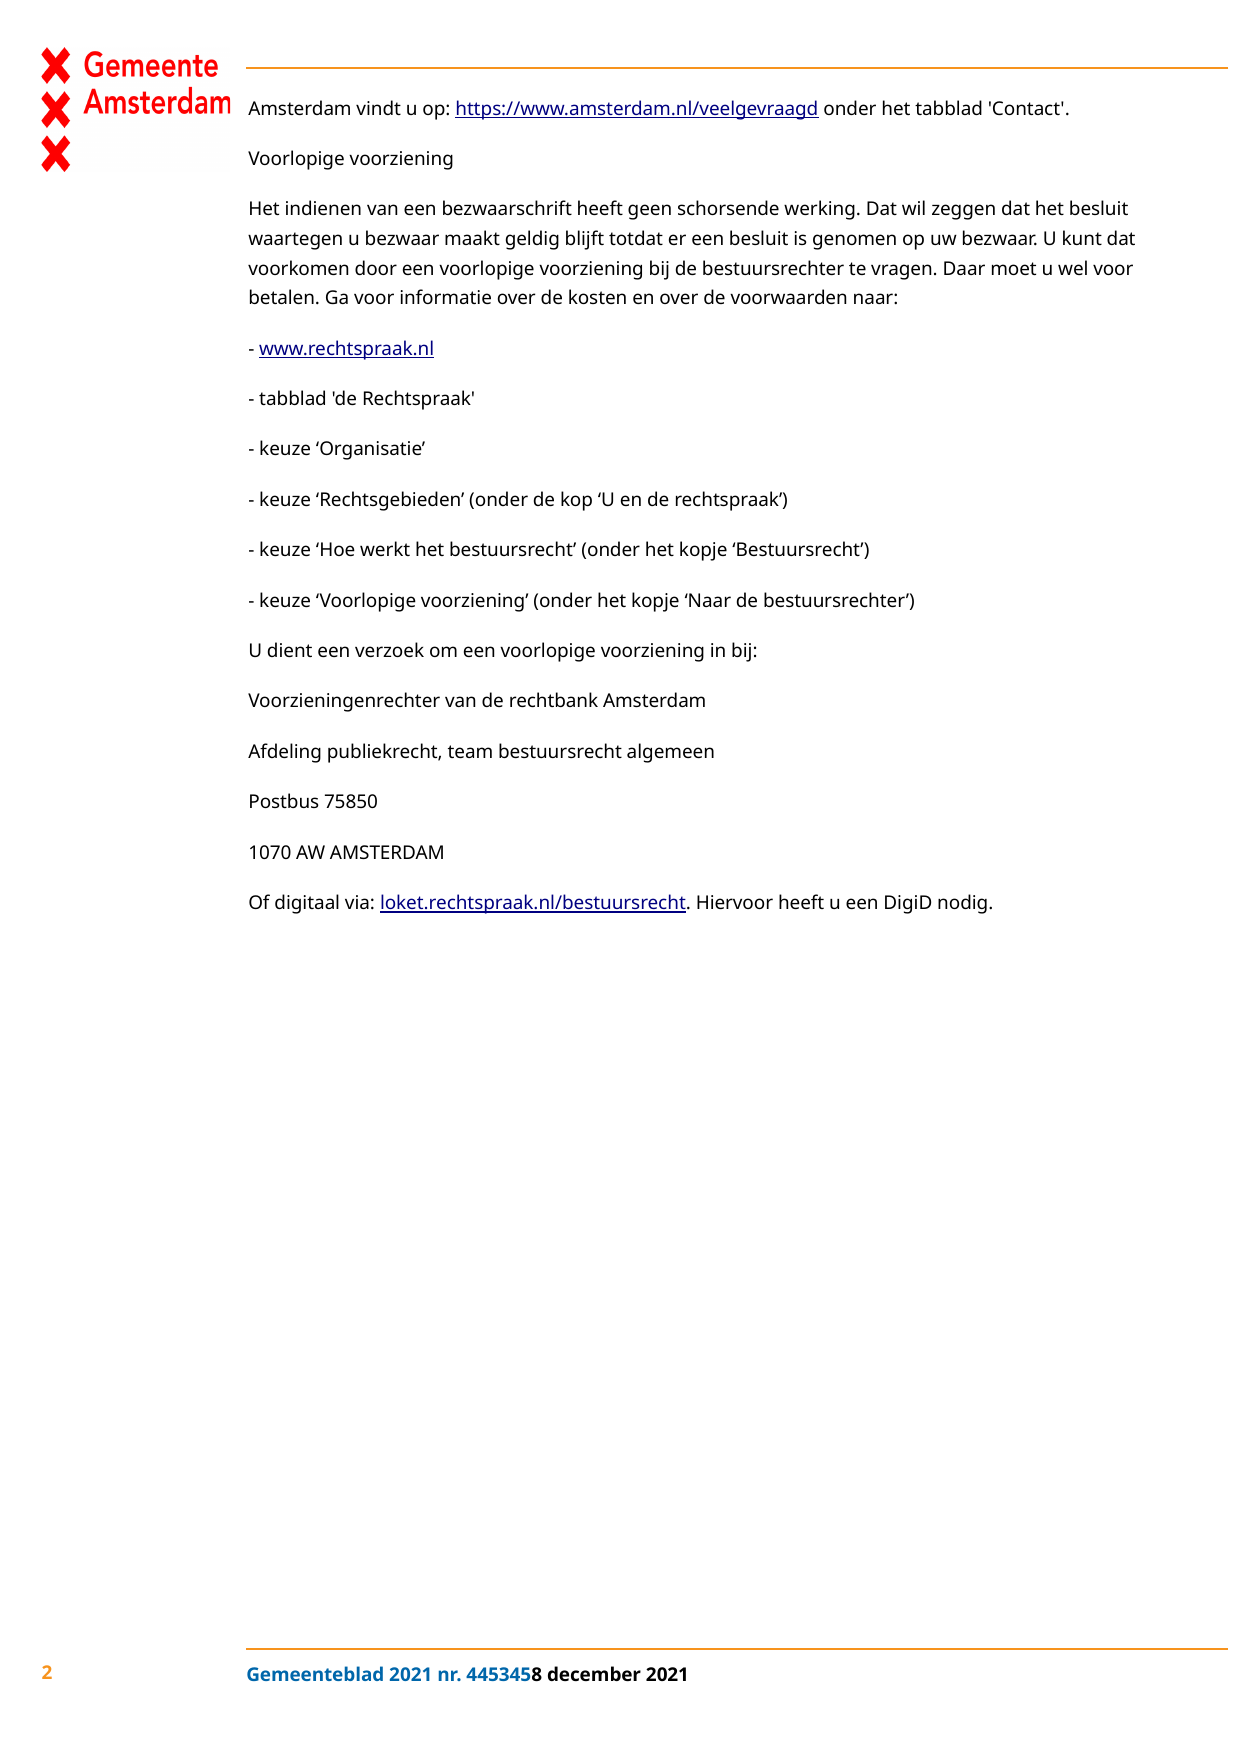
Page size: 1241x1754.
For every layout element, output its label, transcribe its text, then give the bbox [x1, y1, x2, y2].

text 1070 AW AMSTERDAM [248, 839, 1152, 865]
text U dient een verzoek om een voorlopige voorziening in bij: [248, 637, 1152, 663]
picture [41, 47, 231, 172]
text Het indienen van een bezwaarschrift heeft geen schorsende werking. Dat wil zeggen dat het besluit waartegen u bezwaar maakt geldig blijft totdat er een besluit is genomen op uw bezwaar. U kunt dat voorkomen door een voorlopige voorziening bij de bestuursrechter te vragen. Daar moet u wel voor betalen. Ga voor informatie over de kosten en over de voorwaarden naar: [248, 196, 1152, 310]
text Afdeling publiekrecht, team bestuursrecht algemeen [248, 738, 1152, 764]
text Voorzieningenrechter van de rechtbank Amsterdam [248, 688, 1152, 713]
text Voorlopige voorziening [248, 145, 1152, 171]
text - keuze ‘Voorlopige voorziening’ (onder het kopje ‘Naar de bestuursrechter’) [248, 587, 1152, 613]
text Of digitaal via: loket.rechtspraak.nl/bestuursrecht. Hiervoor heeft u een DigiD nodig. [248, 889, 1152, 915]
text Postbus 75850 [248, 788, 1152, 814]
text - www.rechtspraak.nl [248, 335, 1152, 361]
text Amsterdam vindt u op: https://www.amsterdam.nl/veelgevraagd onder het tabblad 'Contact'. [248, 95, 1152, 121]
text - keuze ‘Rechtsgebieden’ (onder de kop ‘U en de rechtspraak’) [248, 486, 1152, 512]
text - keuze ‘Organisatie’ [248, 436, 1152, 461]
text - keuze ‘Hoe werkt het bestuursrecht’ (onder het kopje ‘Bestuursrecht’) [248, 536, 1152, 562]
text - tabblad 'de Rechtspraak' [248, 385, 1152, 411]
